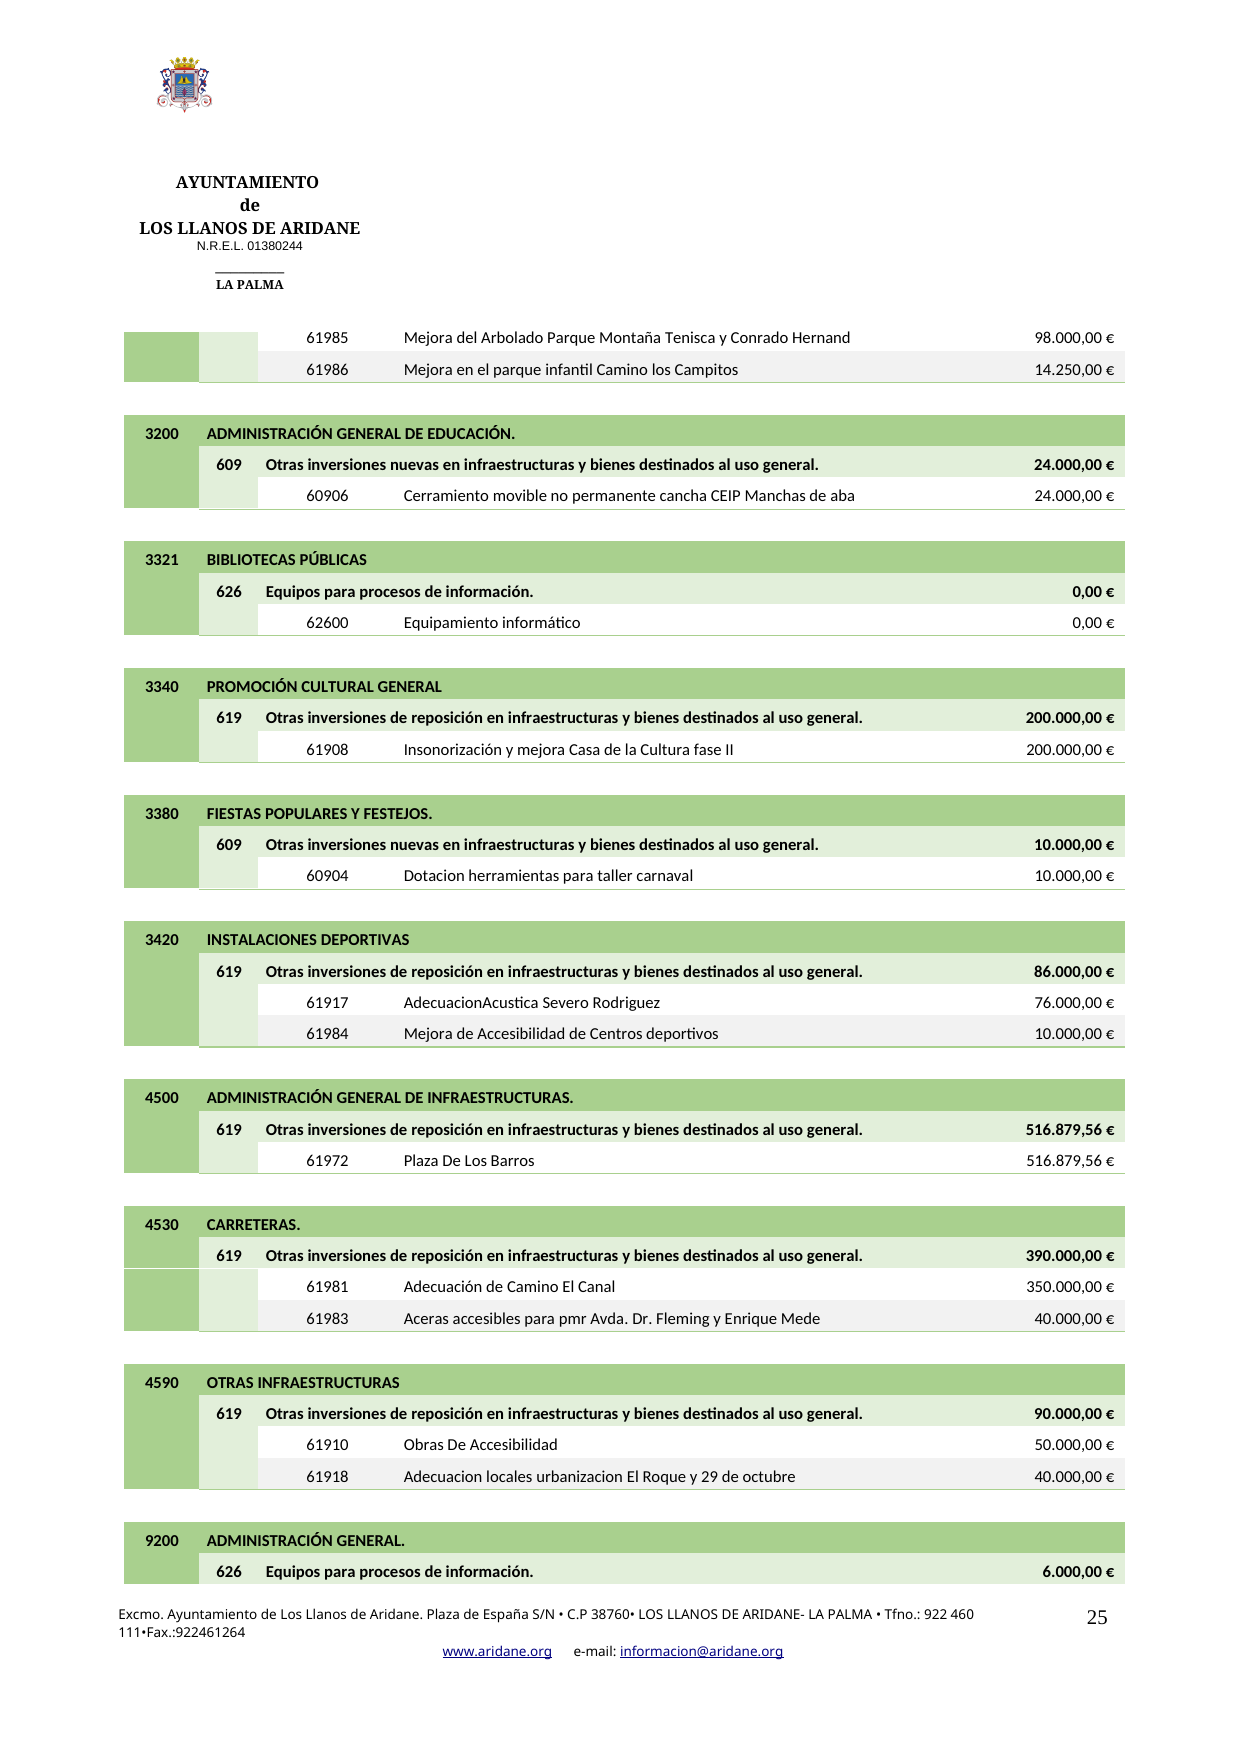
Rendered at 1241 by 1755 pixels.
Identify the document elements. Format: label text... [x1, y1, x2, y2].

table_cell [124, 635, 199, 668]
table_cell [396, 1174, 938, 1206]
table_cell [124, 1046, 199, 1079]
table_cell [124, 446, 199, 477]
table_cell CARRETERAS. [199, 1206, 396, 1237]
table_cell [124, 1458, 199, 1489]
table_cell AdecuacionAcustica Severo Rodriguez [396, 984, 938, 1015]
table_cell [938, 636, 1125, 668]
table_cell [199, 1426, 258, 1458]
table_cell 62600 [258, 604, 396, 635]
table_cell [124, 953, 199, 984]
table_cell 619 [199, 1237, 258, 1268]
table_cell Dotacion herramientas para taller carnaval [396, 857, 938, 888]
table_cell [258, 1332, 396, 1364]
table_cell ADMINISTRACIÓN GENERAL. [199, 1522, 938, 1553]
table_cell [396, 890, 938, 921]
table_cell [199, 1300, 258, 1331]
table_cell [124, 477, 199, 508]
table_cell [199, 857, 258, 888]
table_cell 390.000,00 € [938, 1237, 1125, 1268]
table_cell Otras inversiones nuevas en infraestructuras y bienes destinados al uso general. [258, 826, 938, 857]
table_cell [124, 1489, 199, 1522]
table_cell [124, 889, 199, 921]
table_cell [199, 1015, 258, 1046]
table_cell [199, 477, 258, 508]
table_cell Otras inversiones de reposición en infraestructuras y bienes destinados al uso general. [258, 1395, 938, 1426]
table_cell [938, 510, 1125, 541]
table_cell 350.000,00 € [938, 1269, 1125, 1300]
table_cell 24.000,00 € [938, 477, 1125, 508]
table_cell BIBLIOTECAS PÚBLICAS [199, 541, 396, 573]
table_cell 61918 [258, 1458, 396, 1489]
table_cell [124, 984, 199, 1015]
table_cell Otras inversiones nuevas en infraestructuras y bienes destinados al uso general. [258, 446, 938, 477]
table_cell Equipamiento informático [396, 604, 938, 635]
table_cell [396, 1490, 938, 1522]
table_cell [199, 1269, 258, 1300]
table_cell Aceras accesibles para pmr Avda. Dr. Fleming y Enrique Mede [396, 1300, 938, 1331]
table_cell 516.879,56 € [938, 1142, 1125, 1173]
table_cell 50.000,00 € [938, 1426, 1125, 1458]
table_cell Otras inversiones de reposición en infraestructuras y bienes destinados al uso general. [258, 1111, 938, 1142]
table_cell INSTALACIONES DEPORTIVAS [199, 921, 938, 953]
table_cell [124, 573, 199, 604]
table_cell [938, 1206, 1125, 1237]
table_cell [124, 1142, 199, 1173]
table_cell 6.000,00 € [938, 1553, 1125, 1584]
table_cell [258, 1048, 396, 1079]
table_cell 10.000,00 € [938, 826, 1125, 857]
table_cell [124, 509, 199, 541]
table_cell 3380 [124, 795, 199, 826]
table_cell [396, 1332, 938, 1364]
table_cell 61972 [258, 1142, 396, 1173]
table_cell 3420 [124, 921, 199, 953]
table_cell [938, 890, 1125, 921]
table_cell [258, 1490, 396, 1522]
table_cell [124, 1395, 199, 1426]
table_cell [124, 1300, 199, 1331]
table_cell [199, 332, 258, 351]
table_cell 3340 [124, 668, 199, 699]
table_cell ADMINISTRACIÓN GENERAL DE EDUCACIÓN. [199, 415, 938, 446]
table_cell [396, 1048, 938, 1079]
table_cell 40.000,00 € [938, 1300, 1125, 1331]
table_cell 14.250,00 € [938, 351, 1125, 382]
table_cell Adecuación de Camino El Canal [396, 1269, 938, 1300]
table_cell [938, 668, 1125, 699]
table_cell 61917 [258, 984, 396, 1015]
table_cell Obras De Accesibilidad [396, 1426, 938, 1458]
table_cell [199, 731, 258, 762]
table_cell [199, 383, 258, 415]
table_cell OTRAS INFRAESTRUCTURAS [199, 1364, 938, 1395]
table_cell 61910 [258, 1426, 396, 1458]
table_cell 61985 [258, 319, 396, 351]
table_cell [124, 699, 199, 731]
table_cell 10.000,00 € [938, 857, 1125, 888]
table_cell [199, 1174, 258, 1206]
table_cell [938, 921, 1125, 953]
table_cell [124, 1553, 199, 1584]
table_cell [124, 762, 199, 795]
table_cell 3321 [124, 541, 199, 573]
table_cell 609 [199, 446, 258, 477]
table_cell [199, 604, 258, 635]
table_cell [124, 826, 199, 857]
table_cell [938, 1332, 1125, 1364]
table_cell [938, 541, 1125, 573]
table_cell Mejora del Arbolado Parque Montaña Tenisca y Conrado Hernand [396, 319, 938, 351]
table_cell [199, 1332, 258, 1364]
table_cell 76.000,00 € [938, 984, 1125, 1015]
table_cell [124, 731, 199, 762]
table_cell Cerramiento movible no permanente cancha CEIP Manchas de aba [396, 477, 938, 508]
table_cell [124, 1015, 199, 1046]
table_cell [124, 382, 199, 415]
table_cell 3200 [124, 415, 199, 446]
table_cell [124, 351, 199, 382]
table_cell [199, 984, 258, 1015]
table_cell [258, 636, 396, 668]
table_cell [199, 1142, 258, 1173]
table_cell [124, 1111, 199, 1142]
table_cell 609 [199, 826, 258, 857]
table_cell [938, 1522, 1125, 1553]
table_cell [124, 1237, 199, 1268]
table_cell FIESTAS POPULARES Y FESTEJOS. [199, 795, 938, 826]
table_cell 619 [199, 699, 258, 731]
table_cell [396, 541, 938, 573]
table_cell 10.000,00 € [938, 1015, 1125, 1046]
table_cell 619 [199, 1395, 258, 1426]
table_cell [938, 383, 1125, 415]
table_cell [199, 636, 258, 668]
table_cell [124, 1426, 199, 1458]
table_cell 619 [199, 953, 258, 984]
table_cell 86.000,00 € [938, 953, 1125, 984]
table_cell PROMOCIÓN CULTURAL GENERAL [199, 668, 938, 699]
table_cell 60904 [258, 857, 396, 888]
table_cell 200.000,00 € [938, 731, 1125, 762]
table_cell 4590 [124, 1364, 199, 1395]
table_cell Insonorización y mejora Casa de la Cultura fase II [396, 731, 938, 762]
table_cell [396, 763, 938, 795]
table_cell [938, 1364, 1125, 1395]
table_cell [124, 1269, 199, 1300]
table_cell [124, 604, 199, 635]
table_cell [199, 510, 258, 541]
table_cell 61986 [258, 351, 396, 382]
table_cell 4530 [124, 1206, 199, 1237]
table_cell [258, 890, 396, 921]
table_cell 0,00 € [938, 573, 1125, 604]
table_cell 626 [199, 1553, 258, 1584]
table_cell [124, 332, 199, 351]
table_cell [938, 1079, 1125, 1111]
table_cell 24.000,00 € [938, 446, 1125, 477]
table_cell [258, 510, 396, 541]
table_cell ADMINISTRACIÓN GENERAL DE INFRAESTRUCTURAS. [199, 1079, 938, 1111]
table_cell [396, 1206, 938, 1237]
table_cell [199, 1048, 258, 1079]
table_cell [124, 1331, 199, 1364]
table_cell 40.000,00 € [938, 1458, 1125, 1489]
table_cell [938, 1174, 1125, 1206]
table_cell 61983 [258, 1300, 396, 1331]
table_cell [938, 415, 1125, 446]
table_cell [199, 890, 258, 921]
table_cell [938, 763, 1125, 795]
table_cell [199, 763, 258, 795]
table_cell [396, 510, 938, 541]
table_cell [199, 1490, 258, 1522]
table_cell 98.000,00 € [938, 319, 1125, 351]
table_cell 626 [199, 573, 258, 604]
table_cell 9200 [124, 1522, 199, 1553]
table_cell 90.000,00 € [938, 1395, 1125, 1426]
table_cell Mejora de Accesibilidad de Centros deportivos [396, 1015, 938, 1046]
table_cell Otras inversiones de reposición en infraestructuras y bienes destinados al uso general. [258, 1237, 938, 1268]
table_cell Otras inversiones de reposición en infraestructuras y bienes destinados al uso general. [258, 699, 938, 731]
table_cell [938, 1048, 1125, 1079]
table_cell 4500 [124, 1079, 199, 1111]
table_cell 619 [199, 1111, 258, 1142]
table_cell [258, 383, 396, 415]
table_cell [396, 383, 938, 415]
table_cell Mejora en el parque infantil Camino los Campitos [396, 351, 938, 382]
table_cell Equipos para procesos de información. [258, 573, 938, 604]
table_cell Equipos para procesos de información. [258, 1553, 938, 1584]
table_cell 61984 [258, 1015, 396, 1046]
table_cell Otras inversiones de reposición en infraestructuras y bienes destinados al uso general. [258, 953, 938, 984]
table_cell 60906 [258, 477, 396, 508]
table_cell [396, 636, 938, 668]
table_cell [124, 1173, 199, 1206]
table_cell Adecuacion locales urbanizacion El Roque y 29 de octubre [396, 1458, 938, 1489]
table_cell 0,00 € [938, 604, 1125, 635]
table_cell [938, 1490, 1125, 1522]
table_cell [199, 1458, 258, 1489]
table_cell 61908 [258, 731, 396, 762]
table_cell [258, 1174, 396, 1206]
table_cell [938, 795, 1125, 826]
table_cell [258, 763, 396, 795]
table_cell [199, 351, 258, 382]
table_cell 516.879,56 € [938, 1111, 1125, 1142]
table_cell Plaza De Los Barros [396, 1142, 938, 1173]
table_cell [124, 857, 199, 888]
table_cell 61981 [258, 1269, 396, 1300]
table_cell 200.000,00 € [938, 699, 1125, 731]
